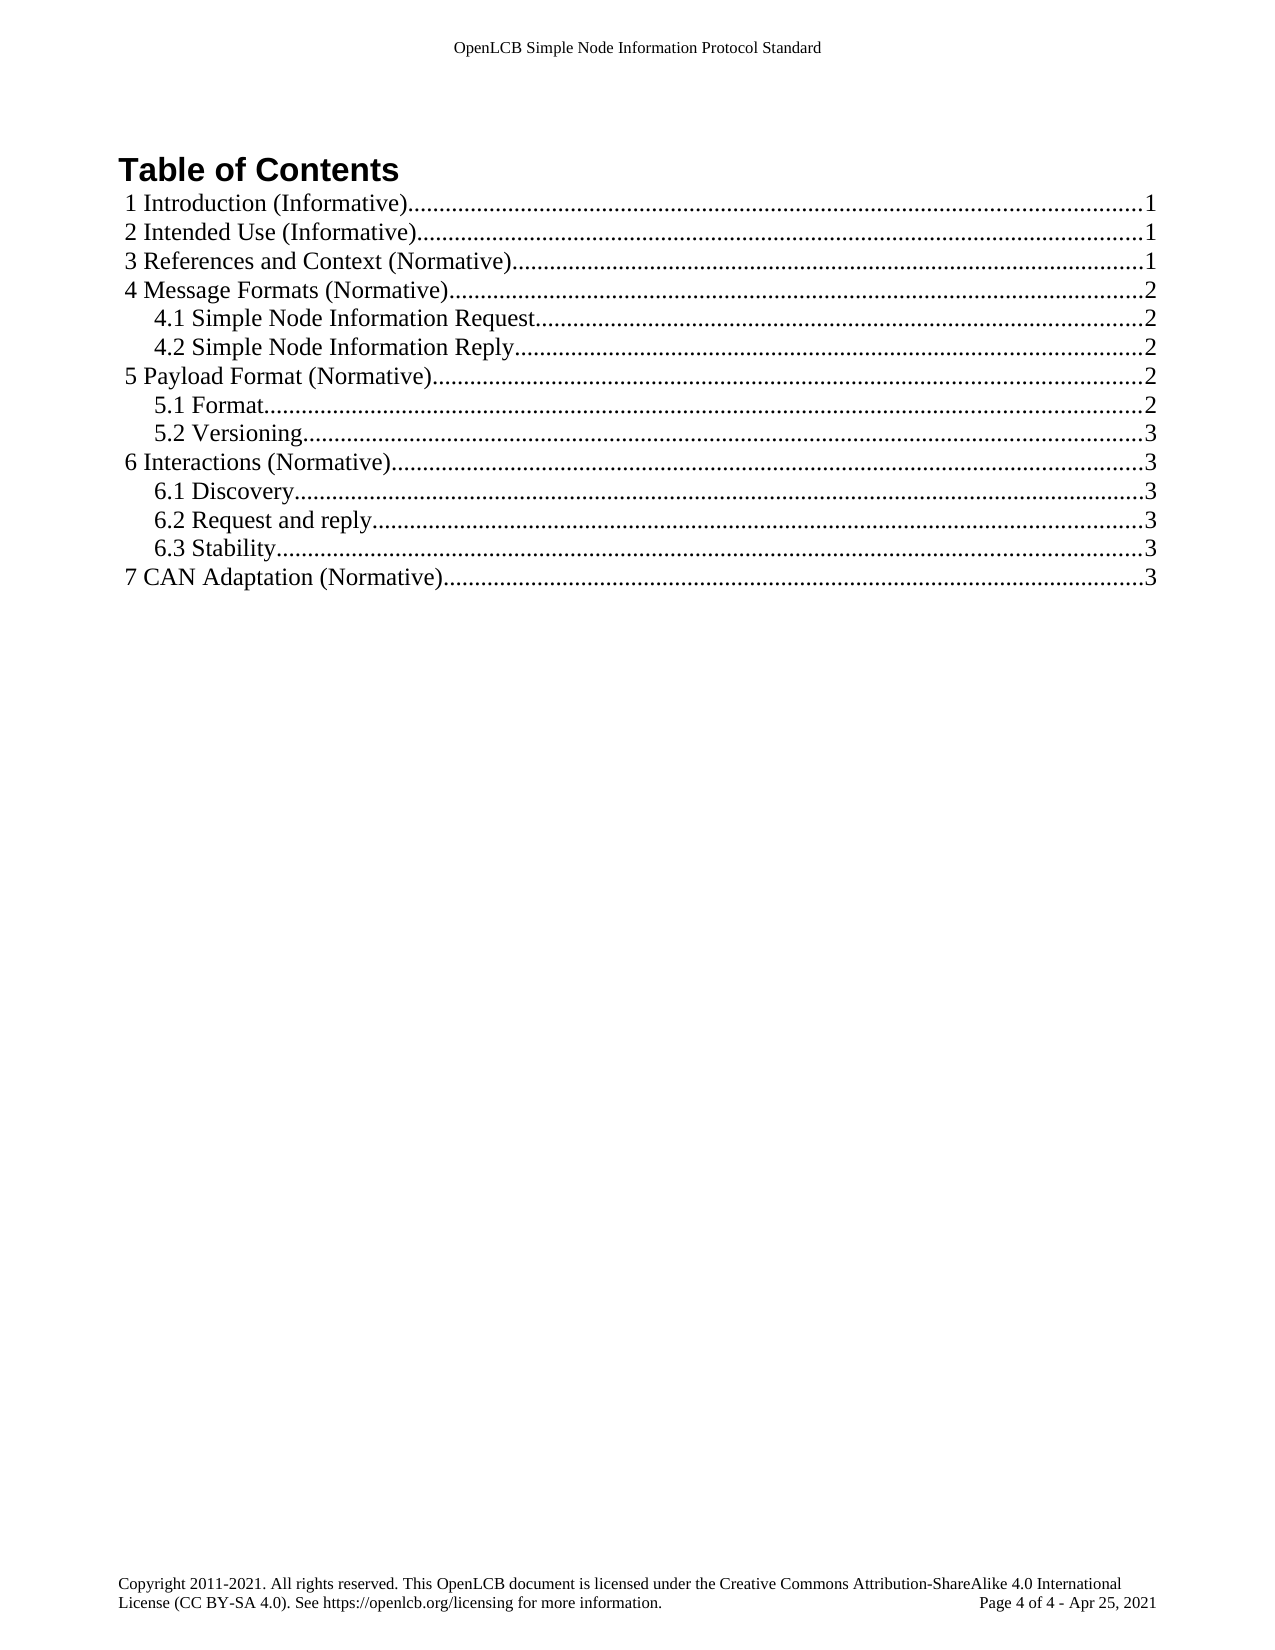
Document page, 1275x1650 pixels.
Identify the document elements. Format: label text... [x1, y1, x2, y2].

text 1 Introduction (Informative) 1 [118, 188, 1157, 217]
subtitle Table of Contents [118, 150, 1157, 188]
text 6 Interactions (Normative) 3 [118, 447, 1157, 476]
text 5 Payload Format (Normative) 2 [118, 361, 1157, 390]
text 4 Message Formats (Normative) 2 [118, 275, 1157, 303]
text 3 References and Context (Normative) 1 [118, 246, 1157, 275]
text 7 CAN Adaptation (Normative) 3 [118, 562, 1157, 591]
text 4.1 Simple Node Information Request 2 [148, 303, 1157, 332]
text 5.2 Versioning 3 [148, 418, 1157, 447]
text 6.3 Stability 3 [148, 533, 1157, 562]
text 2 Intended Use (Informative) 1 [118, 217, 1157, 246]
text 5.1 Format 2 [148, 390, 1157, 418]
text 6.1 Discovery 3 [148, 476, 1157, 505]
text 4.2 Simple Node Information Reply 2 [148, 332, 1157, 361]
text 6.2 Request and reply 3 [148, 505, 1157, 533]
